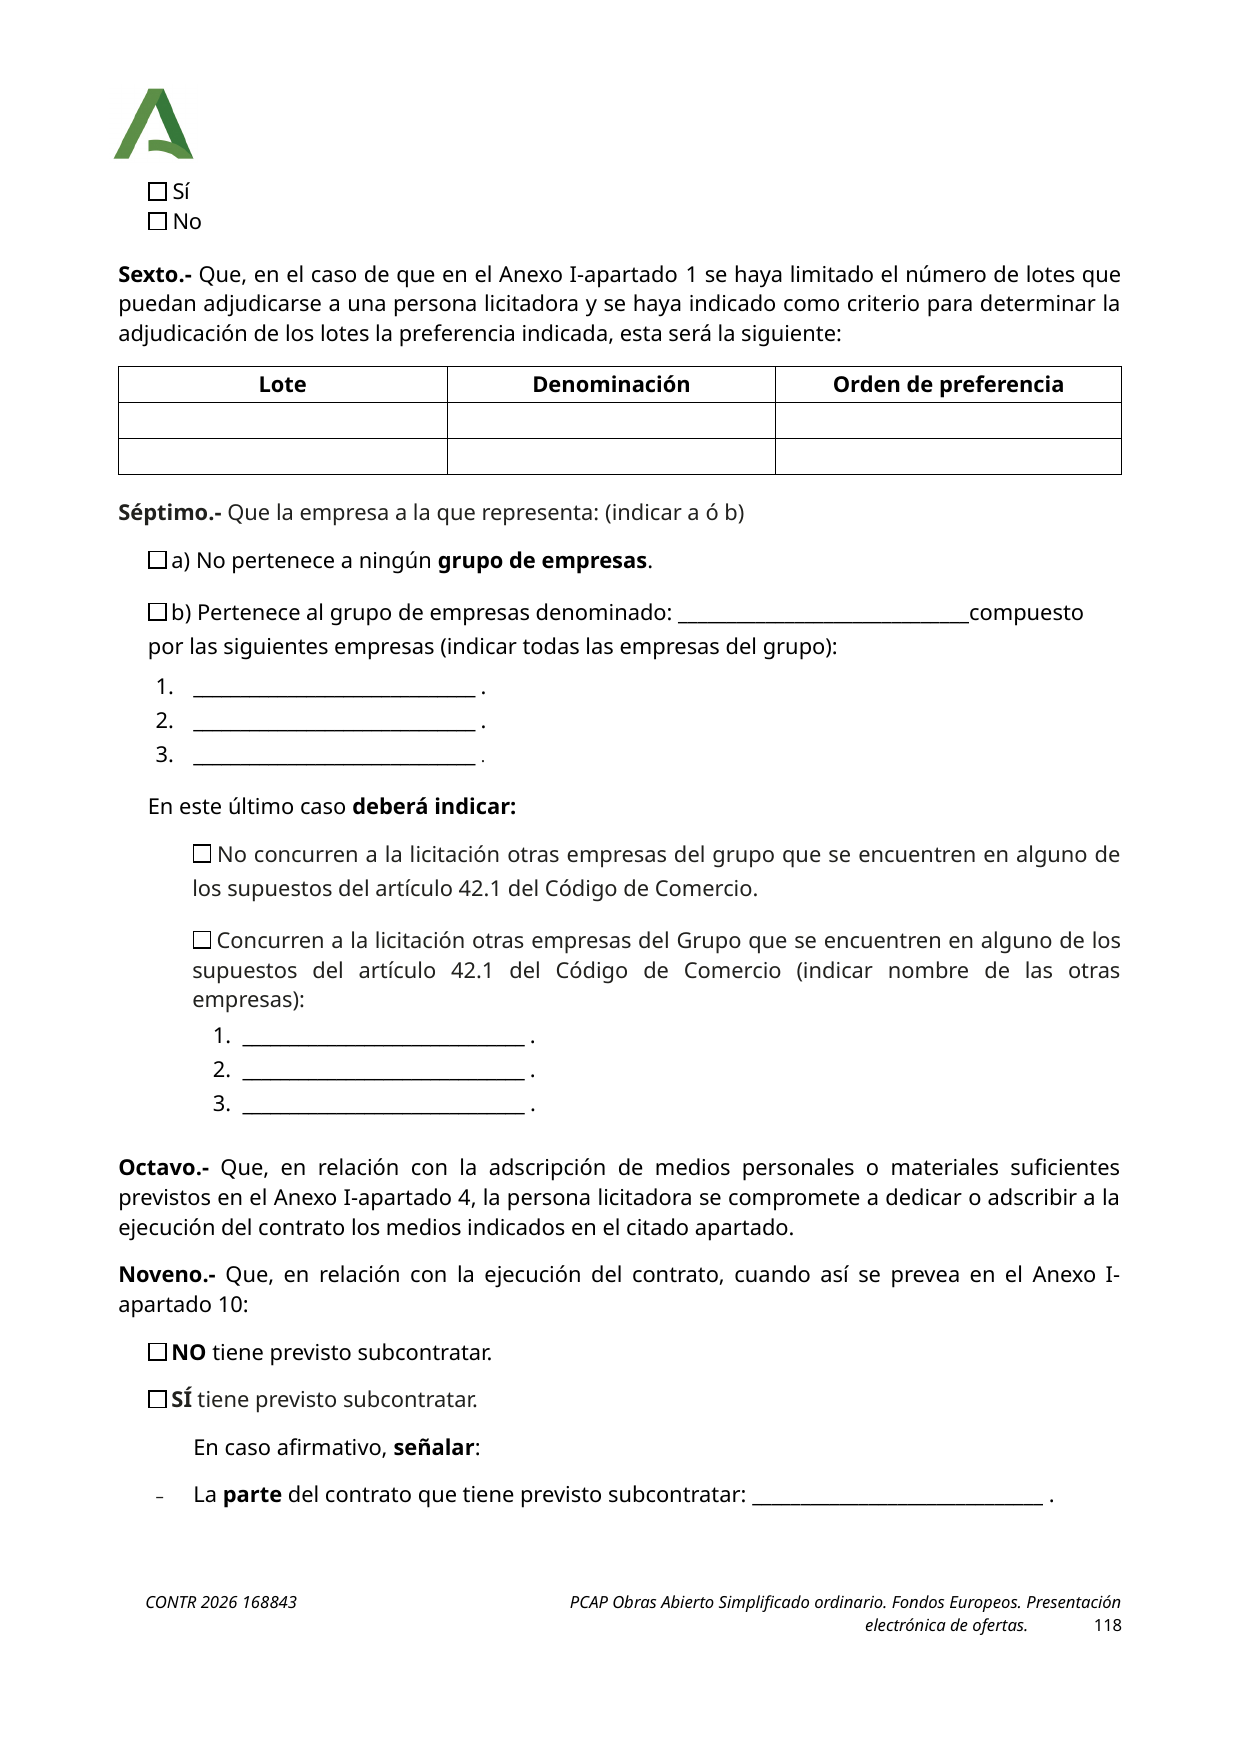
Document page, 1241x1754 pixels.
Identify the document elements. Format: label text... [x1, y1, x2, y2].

text Octavo.- Que, en relación con la adscripción de medios personales o materiales suficientes previstos en el Anexo I-apartado 4, la persona licitadora se compromete a dedicar o adscribir a la ejecución del contrato los medios indicados en el citado apartado. [118, 1152, 1122, 1242]
text SÍ tiene previsto subcontratar. [148, 1384, 1122, 1414]
list ______________________________ . [155, 739, 1122, 769]
table_header Denominación [448, 367, 775, 402]
list ______________________________ . [155, 705, 1122, 735]
table_cell [119, 439, 447, 474]
list ______________________________ . [213, 1054, 1122, 1084]
text Sexto.- Que, en el caso de que en el Anexo I-apartado 1 se haya limitado el número de lotes que puedan adjudicarse a una persona licitadora y se haya indicado como criterio para determinar la adjudicación de los lotes la preferencia indicada, esta será la siguiente: [118, 259, 1122, 348]
table_header Orden de preferencia [776, 367, 1121, 402]
text Sí [148, 176, 1122, 206]
list Séptimo.- Que la empresa a la que representa: (indicar a ó b) [118, 497, 1122, 527]
table_cell [776, 439, 1121, 474]
table_cell [119, 403, 447, 438]
list ______________________________ . [213, 1020, 1122, 1050]
table_cell [448, 439, 775, 474]
text a) No pertenece a ningún grupo de empresas. [148, 545, 1122, 575]
list La parte del contrato que tiene previsto subcontratar: ______________________________ . [155, 1479, 1122, 1509]
text Concurren a la licitación otras empresas del Grupo que se encuentren en alguno de los supuestos del artículo 42.1 del Código de Comercio (indicar nombre de las otras empresas): [192, 925, 1122, 1014]
text NO tiene previsto subcontratar. [148, 1337, 1122, 1367]
table_cell [776, 403, 1121, 438]
text En caso afirmativo, señalar: [193, 1432, 1122, 1462]
text No concurren a la licitación otras empresas del grupo que se encuentren en alguno de los supuestos del artículo 42.1 del Código de Comercio. [192, 839, 1122, 903]
table_cell [448, 403, 775, 438]
picture [109, 84, 198, 163]
text b) Pertenece al grupo de empresas denominado: ______________________________compuesto por las siguientes empresas (indicar todas las empresas del grupo): [148, 597, 1122, 661]
text No [148, 206, 1122, 236]
list ______________________________ . [213, 1088, 1122, 1118]
text En este último caso deberá indicar: [148, 791, 1122, 821]
list ______________________________ . [155, 671, 1122, 701]
text Noveno.- Que, en relación con la ejecución del contrato, cuando así se prevea en el Anexo I-apartado 10: [118, 1259, 1122, 1319]
table_header Lote [119, 367, 447, 402]
